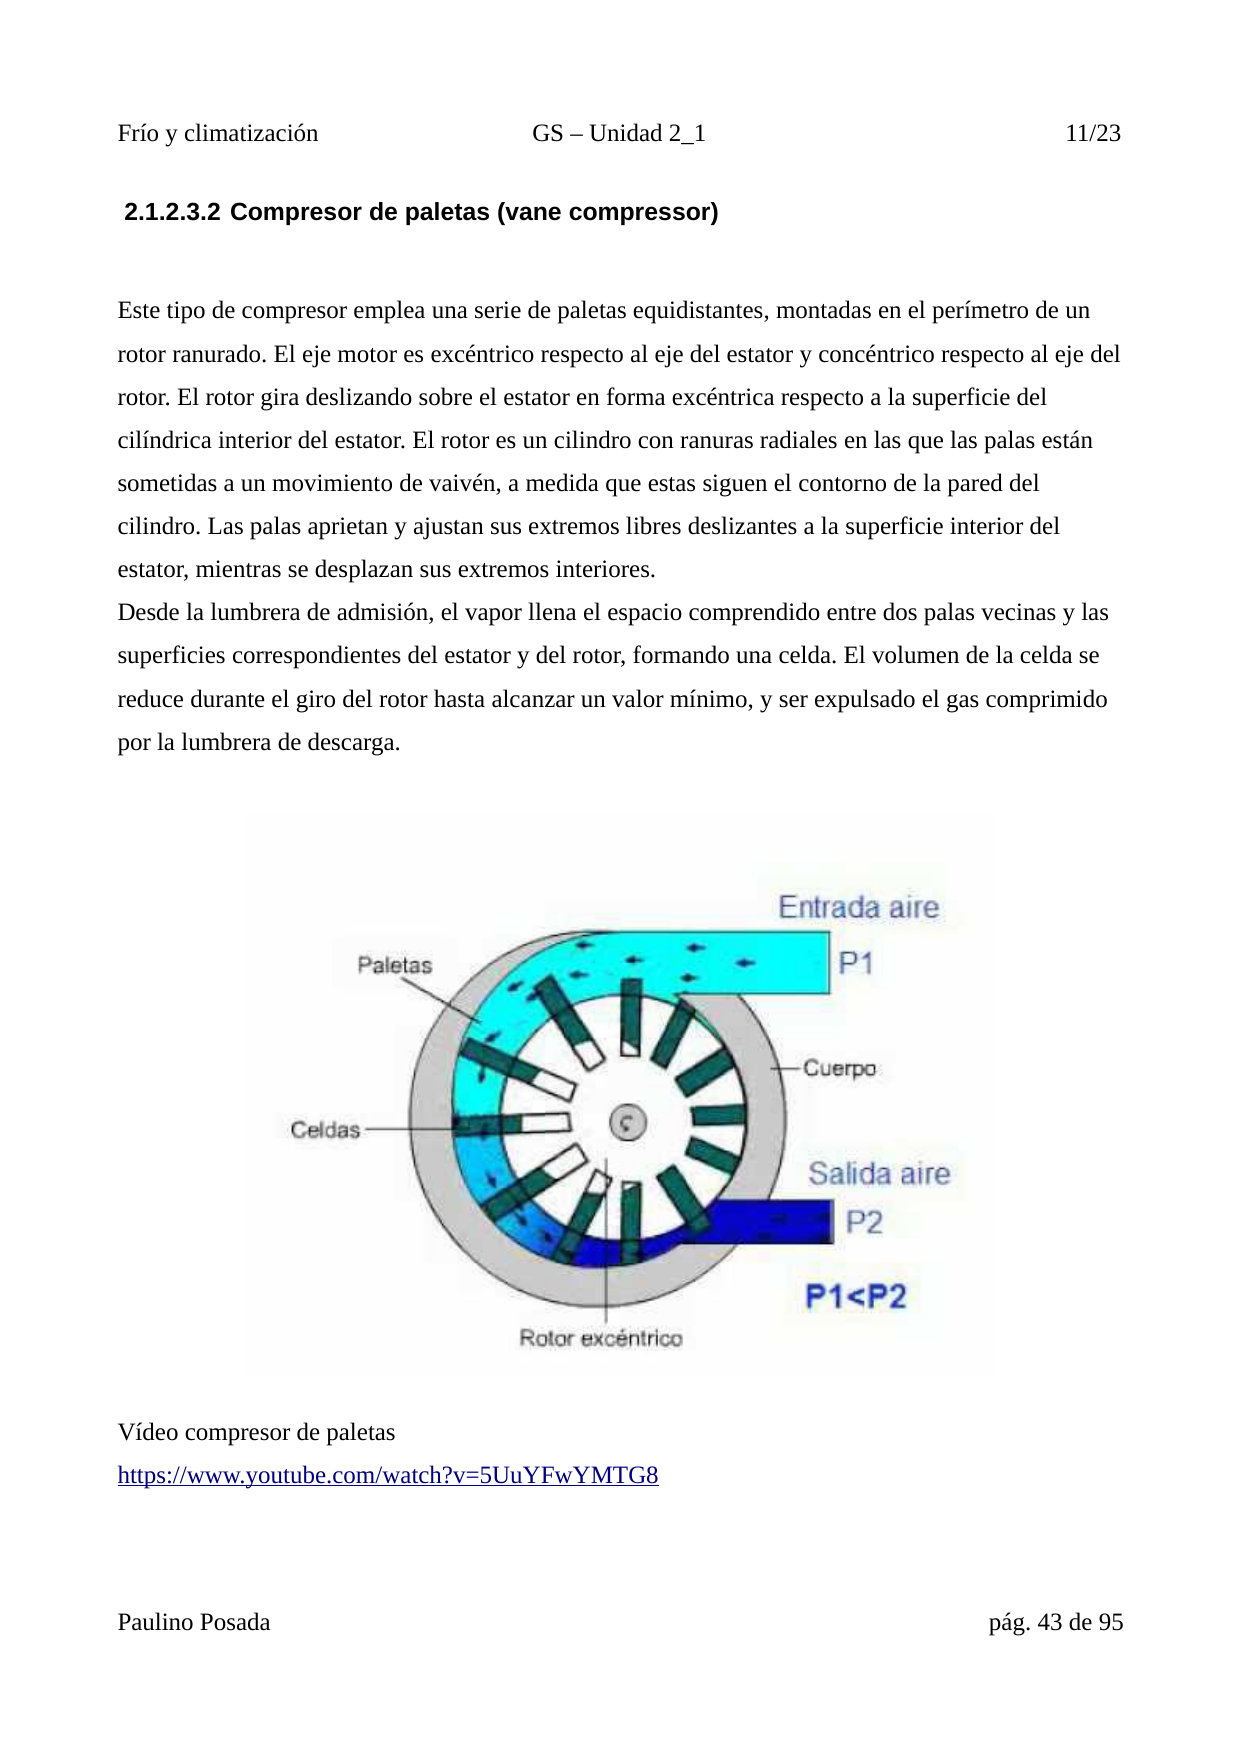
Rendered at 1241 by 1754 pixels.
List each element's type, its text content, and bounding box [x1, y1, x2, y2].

text https://www.youtube.com/watch?v=5UuYFwYMTG8 [117, 1460, 1123, 1489]
text Este tipo de compresor emplea una serie de paletas equidistantes, montadas en el perímetro de un rotor ranurado. El eje motor es excéntrico respecto al eje del estator y concéntrico respecto al eje del rotor. El rotor gira deslizando sobre el estator en forma excéntrica respecto a la superficie del cilíndrica interior del estator. El rotor es un cilindro con ranuras radiales en las que las palas están sometidas a un movimiento de vaivén, a medida que estas siguen el contorno de la pared del cilindro. Las palas aprietan y ajustan sus extremos libres deslizantes a la superficie interior del estator, mientras se desplazan sus extremos interiores. [117, 296, 1123, 583]
text Vídeo compresor de paletas [117, 1417, 1123, 1446]
picture [245, 813, 996, 1376]
subtitle Compresor de paletas (vane compressor) [117, 197, 1123, 226]
text Desde la lumbrera de admisión, el vapor llena el espacio comprendido entre dos palas vecinas y las superficies correspondientes del estator y del rotor, formando una celda. El volumen de la celda se reduce durante el giro del rotor hasta alcanzar un valor mínimo, y ser expulsado el gas comprimido por la lumbrera de descarga. [117, 597, 1123, 756]
